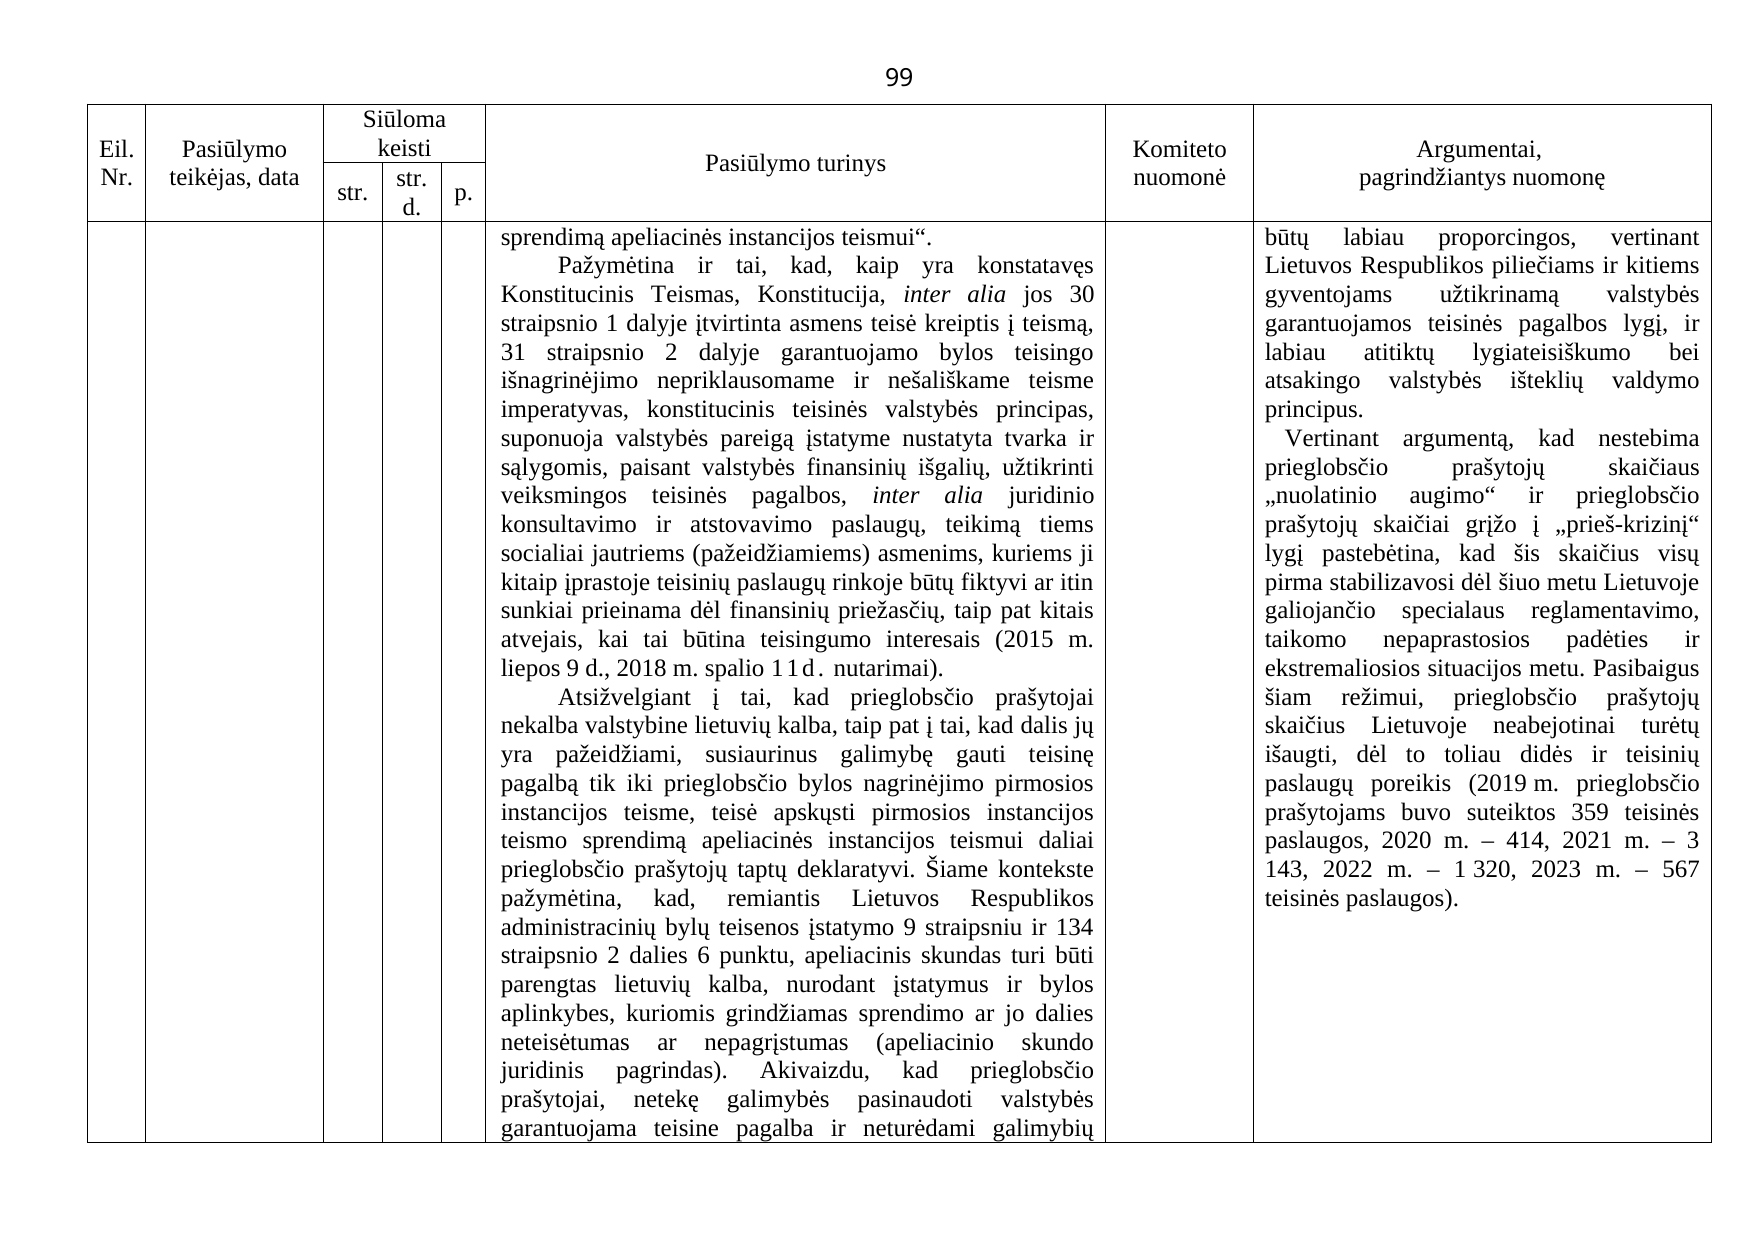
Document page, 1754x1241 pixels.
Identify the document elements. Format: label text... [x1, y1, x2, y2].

table_cell [146, 222, 323, 1142]
table_cell [383, 222, 441, 1142]
table_cell būtų labiau proporcingos, vertinant Lietuvos Respublikos piliečiams ir kitiems gyventojams užtikrinamą valstybės garantuojamos teisinės pagalbos lygį, ir labiau atitiktų lygiateisiškumo bei atsakingo valstybės išteklių valdymo principus. Vertinant argumentą, kad nestebima prieglobsčio prašytojų skaičiaus „nuolatinio augimo“ ir prieglobsčio prašytojų skaičiai grįžo į „prieš-krizinį“ lygį pastebėtina, kad šis skaičius visų pirma stabilizavosi dėl šiuo metu Lietuvoje galiojančio specialaus reglamentavimo, taikomo nepaprastosios padėties ir ekstremaliosios situacijos metu. Pasibaigus šiam režimui, prieglobsčio prašytojų skaičius Lietuvoje neabejotinai turėtų išaugti, dėl to toliau didės ir teisinių paslaugų poreikis (2019 m. prieglobsčio prašytojams buvo suteiktos 359 teisinės paslaugos, 2020 m. – 414, 2021 m. – 3 143, 2022 m. – 1 320, 2023 m. – 567 teisinės paslaugos). [1254, 222, 1711, 1142]
table_header Argumentai, pagrindžiantys nuomonę [1254, 105, 1711, 221]
table_header Siūloma keisti [324, 105, 485, 162]
table_cell str. [324, 163, 382, 221]
table_cell p. [442, 163, 485, 221]
table_cell [442, 222, 485, 1142]
table_cell str. d. [383, 163, 441, 221]
table_header Pasiūlymo turinys [486, 105, 1105, 221]
table_cell [324, 222, 382, 1142]
table_header Komiteto nuomonė [1106, 105, 1253, 221]
table_header Pasiūlymo teikėjas, data [146, 105, 323, 221]
table_cell [88, 222, 145, 1142]
table_header Eil. Nr. [88, 105, 145, 221]
table_cell [1106, 222, 1253, 1142]
